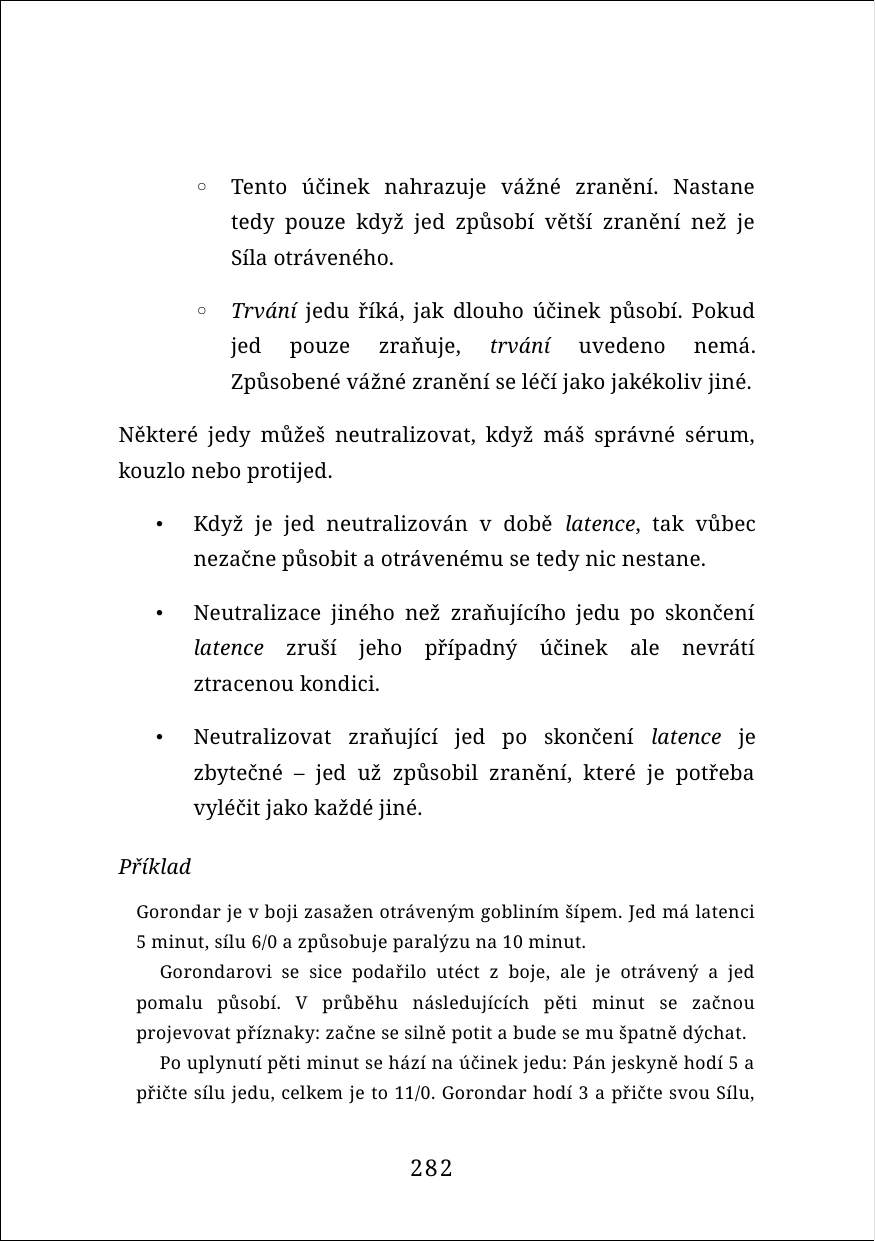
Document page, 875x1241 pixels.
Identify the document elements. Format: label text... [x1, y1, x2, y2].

text Gorondar je v boji zasažen otráveným gobliním šípem. Jed má latenci 5 minut, sílu 6/0 a způsobuje paralýzu na 10 minut. Gorondarovi se sice podařilo utéct z boje, ale je otrávený a jed pomalu působí. V průběhu následujících pěti minut se začnou projevovat příznaky: začne se silně potit a bude se mu špatně dýchat. Po uplynutí pěti minut se hází na účinek jedu: Pán jeskyně hodí 5 a přičte sílu jedu, celkem je to 11/0. Gorondar hodí 3 a přičte svou Sílu, [136, 899, 756, 1105]
text Některé jedy můžeš neutralizovat, když máš správné sérum, kouzlo nebo protijed. [118, 420, 756, 484]
text Příklad [118, 852, 756, 881]
list Tento účinek nahrazuje vážné zranění. Nastane tedy pouze když jed způsobí větší zranění než je Síla otráveného. [193, 172, 756, 271]
list Když je jed neutralizován v době latence, tak vůbec nezačne působit a otrávenému se tedy nic nestane. [156, 509, 756, 573]
list Neutralizovat zraňující jed po skončení latence je zbytečné – jed už způsobil zranění, které je potřeba vyléčit jako každé jiné. [156, 722, 756, 822]
list Trvání jedu říká, jak dlouho účinek působí. Pokud jed pouze zraňuje, trvání uvedeno nemá. Způsobené vážné zranění se léčí jako jakékoliv jiné. [193, 296, 756, 396]
list Neutralizace jiného než zraňujícího jedu po skončení latence zruší jeho případný účinek ale nevrátí ztracenou kondici. [156, 598, 756, 697]
